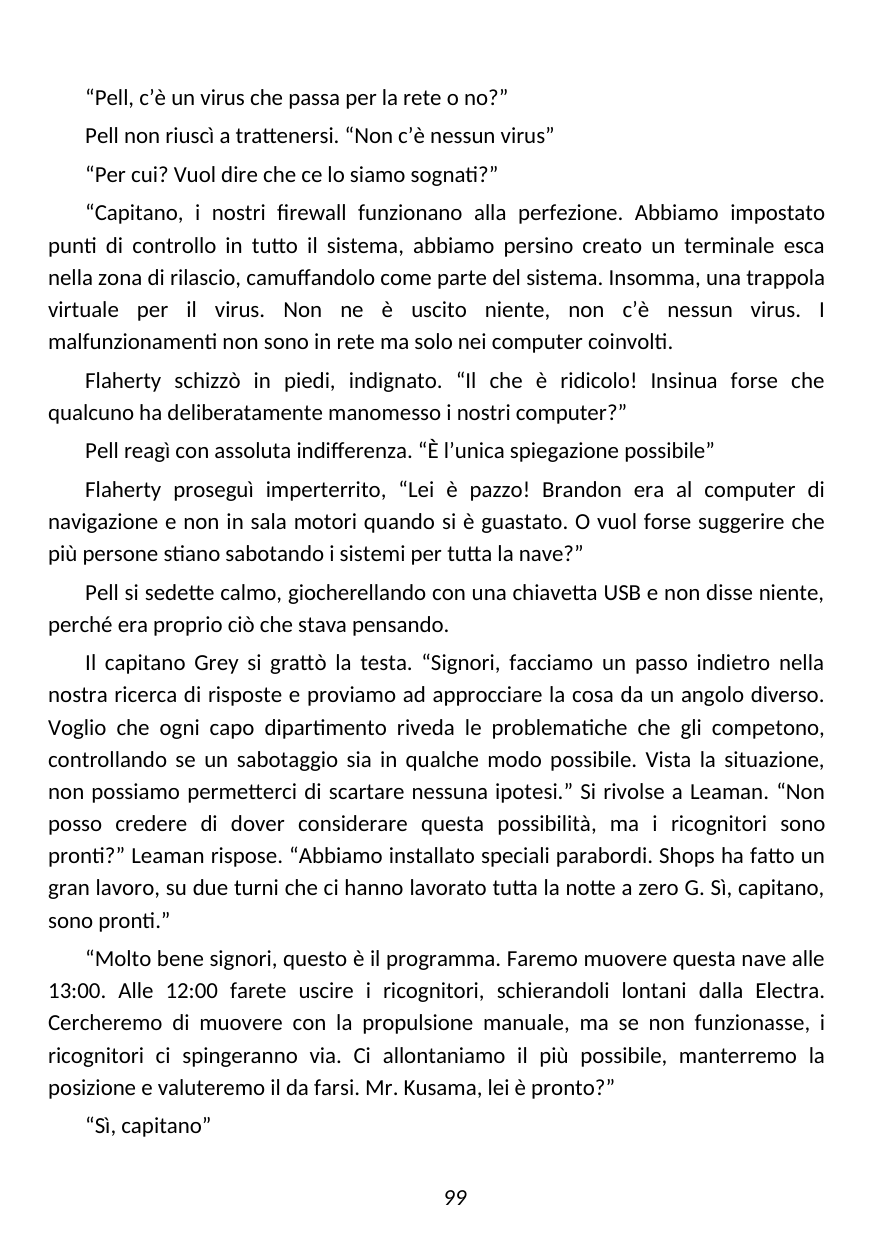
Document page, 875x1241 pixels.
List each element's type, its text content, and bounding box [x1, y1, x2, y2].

text Pell non riuscì a trattenersi. “Non c’è nessun virus” [48, 122, 826, 150]
text Il capitano Grey si grattò la testa. “Signori, facciamo un passo indietro nella nostra ricerca di risposte e proviamo ad approcciare la cosa da un angolo diverso. Voglio che ogni capo dipartimento riveda le problematiche che gli competono, controllando se un sabotaggio sia in qualche modo possibile. Vista la situazione, non possiamo permetterci di scartare nessuna ipotesi.” Si rivolse a Leaman. “Non posso credere di dover considerare questa possibilità, ma i ricognitori sono pronti?” Leaman rispose. “Abbiamo installato speciali parabordi. Shops ha fatto un gran lavoro, su due turni che ci hanno lavorato tutta la notte a zero G. Sì, capitano, sono pronti.” [48, 648, 826, 934]
text Flaherty schizzò in piedi, indignato. “Il che è ridicolo! Insinua forse che qualcuno ha deliberatamente manomesso i nostri computer?” [48, 366, 826, 426]
text “Pell, c’è un virus che passa per la rete o no?” [48, 83, 826, 111]
text Flaherty proseguì imperterrito, “Lei è pazzo! Brandon era al computer di navigazione e non in sala motori quando si è guastato. O vuol forse suggerire che più persone stiano sabotando i sistemi per tutta la nave?” [48, 475, 826, 567]
text “Sì, capitano” [48, 1111, 826, 1139]
text Pell reagì con assoluta indifferenza. “È l’unica spiegazione possibile” [48, 436, 826, 464]
text “Molto bene signori, questo è il programma. Faremo muovere questa nave alle 13:00. Alle 12:00 farete uscire i ricognitori, schierandoli lontani dalla Electra. Cercheremo di muovere con la propulsione manuale, ma se non funzionasse, i ricognitori ci spingeranno via. Ci allontaniamo il più possibile, manterremo la posizione e valuteremo il da farsi. Mr. Kusama, lei è pronto?” [48, 944, 826, 1101]
text “Capitano, i nostri firewall funzionano alla perfezione. Abbiamo impostato punti di controllo in tutto il sistema, abbiamo persino creato un terminale esca nella zona di rilascio, camuffandolo come parte del sistema. Insomma, una trappola virtuale per il virus. Non ne è uscito niente, non c’è nessun virus. I malfunzionamenti non sono in rete ma solo nei computer coinvolti. [48, 198, 826, 355]
text “Per cui? Vuol dire che ce lo siamo sognati?” [48, 160, 826, 188]
text Pell si sedette calmo, giocherellando con una chiavetta USB e non disse niente, perché era proprio ciò che stava pensando. [48, 578, 826, 638]
